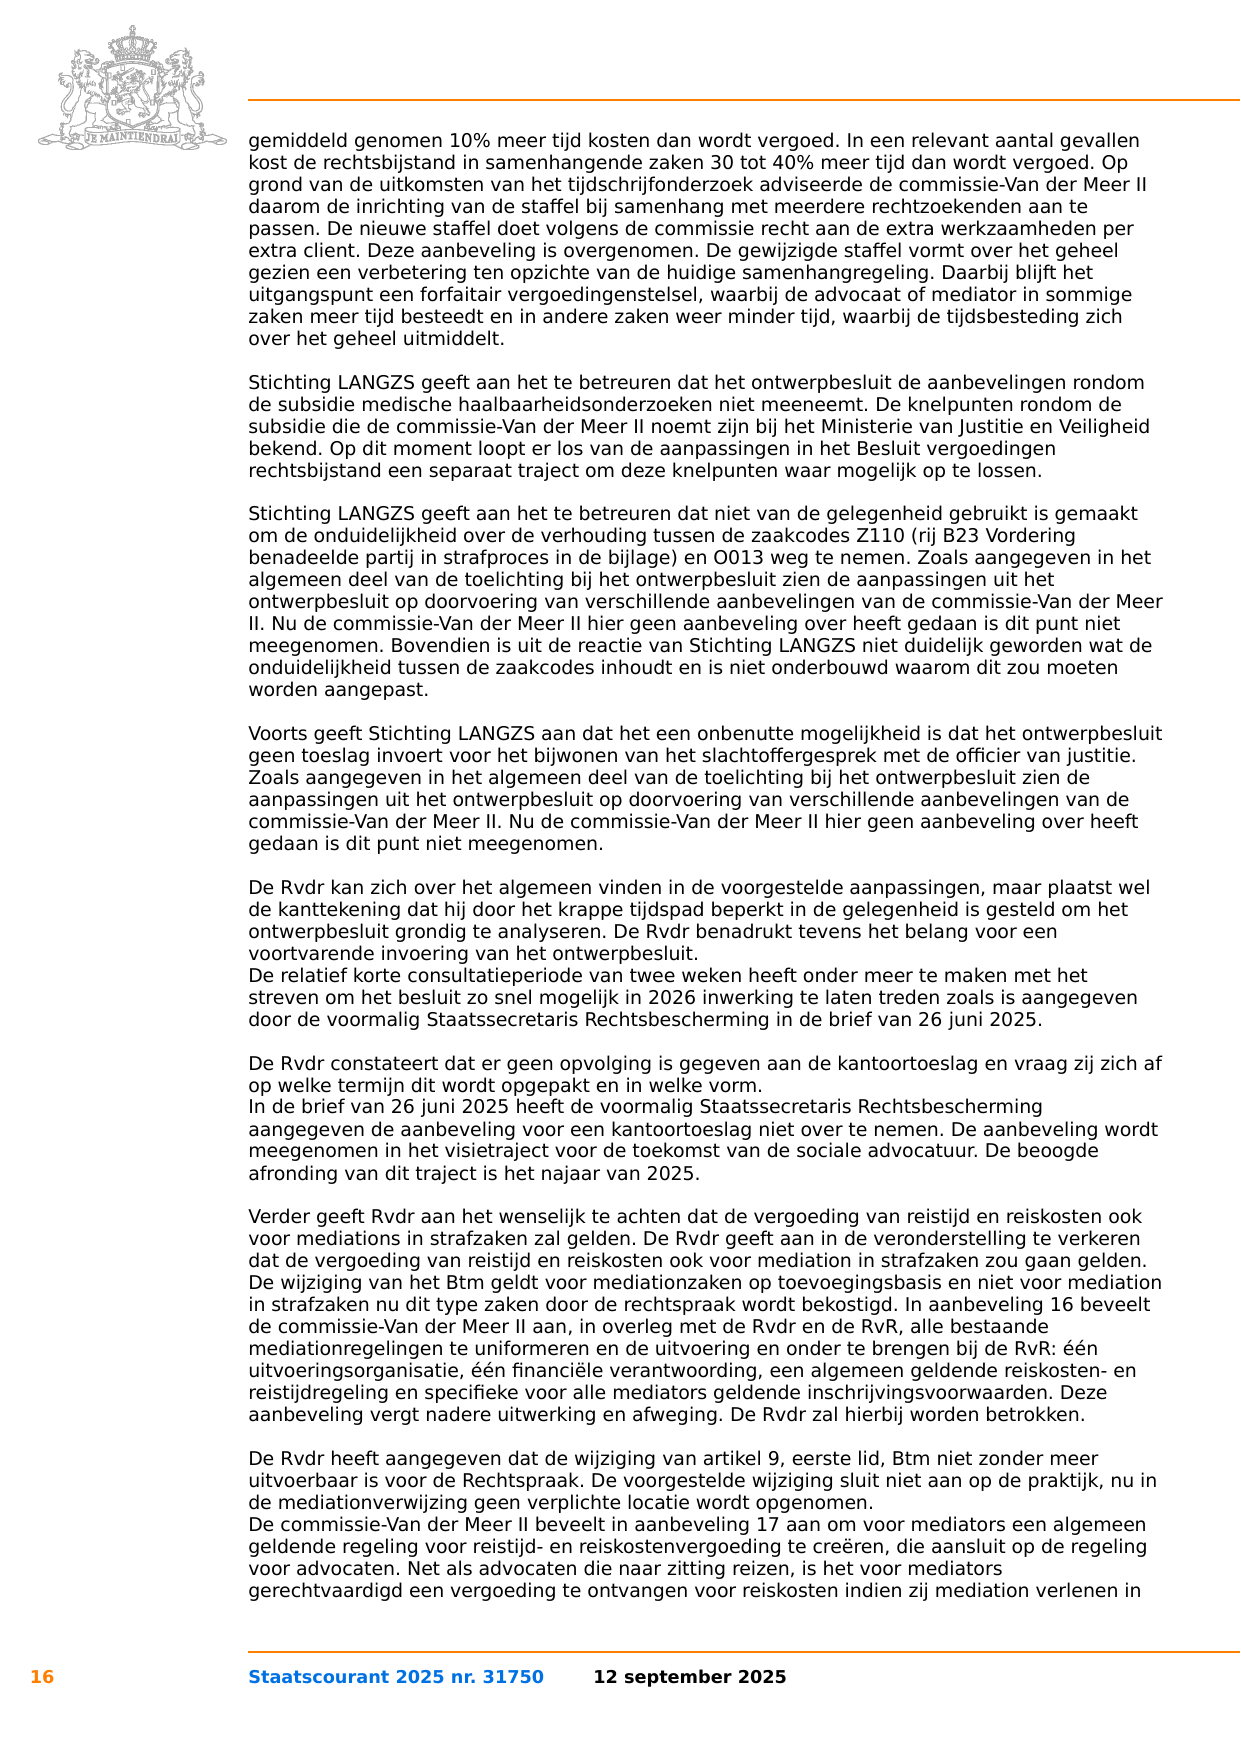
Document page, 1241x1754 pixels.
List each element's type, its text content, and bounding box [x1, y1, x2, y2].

text De relatief korte consultatieperiode van twee weken heeft onder meer te maken met het streven om het besluit zo snel mogelijk in 2026 inwerking te laten treden zoals is aangegeven door de voormalig Staatssecretaris Rechtsbescherming in de brief van 26 juni 2025. [248, 965, 1163, 1031]
text In de brief van 26 juni 2025 heeft de voormalig Staatssecretaris Rechtsbescherming aangegeven de aanbeveling voor een kantoortoeslag niet over te nemen. De aanbeveling wordt meegenomen in het visietraject voor de toekomst van de sociale advocatuur. De beoogde afronding van dit traject is het najaar van 2025. [248, 1096, 1163, 1184]
picture [38, 25, 227, 150]
text De Rvdr kan zich over het algemeen vinden in de voorgestelde aanpassingen, maar plaatst wel de kanttekening dat hij door het krappe tijdspad beperkt in de gelegenheid is gesteld om het ontwerpbesluit grondig te analyseren. De Rvdr benadrukt tevens het belang voor een voortvarende invoering van het ontwerpbesluit. [248, 877, 1163, 965]
text Verder geeft Rvdr aan het wenselijk te achten dat de vergoeding van reistijd en reiskosten ook voor mediations in strafzaken zal gelden. De Rvdr geeft aan in de veronderstelling te verkeren dat de vergoeding van reistijd en reiskosten ook voor mediation in strafzaken zou gaan gelden. [248, 1206, 1163, 1272]
text Stichting LANGZS geeft aan het te betreuren dat niet van de gelegenheid gebruikt is gemaakt om de onduidelijkheid over de verhouding tussen de zaakcodes Z110 (rij B23 Vordering benadeelde partij in strafproces in de bijlage) en O013 weg te nemen. Zoals aangegeven in het algemeen deel van de toelichting bij het ontwerpbesluit zien de aanpassingen uit het ontwerpbesluit op doorvoering van verschillende aanbevelingen van de commissie-Van der Meer II. Nu de commissie-Van der Meer II hier geen aanbeveling over heeft gedaan is dit punt niet meegenomen. Bovendien is uit de reactie van Stichting LANGZS niet duidelijk geworden wat de onduidelijkheid tussen de zaakcodes inhoudt en is niet onderbouwd waarom dit zou moeten worden aangepast. [248, 503, 1163, 701]
text Voorts geeft Stichting LANGZS aan dat het een onbenutte mogelijkheid is dat het ontwerpbesluit geen toeslag invoert voor het bijwonen van het slachtoffergesprek met de officier van justitie. Zoals aangegeven in het algemeen deel van de toelichting bij het ontwerpbesluit zien de aanpassingen uit het ontwerpbesluit op doorvoering van verschillende aanbevelingen van de commissie-Van der Meer II. Nu de commissie-Van der Meer II hier geen aanbeveling over heeft gedaan is dit punt niet meegenomen. [248, 723, 1163, 855]
text gemiddeld genomen 10% meer tijd kosten dan wordt vergoed. In een relevant aantal gevallen kost de rechtsbijstand in samenhangende zaken 30 tot 40% meer tijd dan wordt vergoed. Op grond van de uitkomsten van het tijdschrijfonderzoek adviseerde de commissie-Van der Meer II daarom de inrichting van de staffel bij samenhang met meerdere rechtzoekenden aan te passen. De nieuwe staffel doet volgens de commissie recht aan de extra werkzaamheden per extra client. Deze aanbeveling is overgenomen. De gewijzigde staffel vormt over het geheel gezien een verbetering ten opzichte van de huidige samenhangregeling. Daarbij blijft het uitgangspunt een forfaitair vergoedingenstelsel, waarbij de advocaat of mediator in sommige zaken meer tijd besteedt en in andere zaken weer minder tijd, waarbij de tijdsbesteding zich over het geheel uitmiddelt. [248, 130, 1163, 350]
text Stichting LANGZS geeft aan het te betreuren dat het ontwerpbesluit de aanbevelingen rondom de subsidie medische haalbaarheidsonderzoeken niet meeneemt. De knelpunten rondom de subsidie die de commissie-Van der Meer II noemt zijn bij het Ministerie van Justitie en Veiligheid bekend. Op dit moment loopt er los van de aanpassingen in het Besluit vergoedingen rechtsbijstand een separaat traject om deze knelpunten waar mogelijk op te lossen. [248, 372, 1163, 481]
text De Rvdr constateert dat er geen opvolging is gegeven aan de kantoortoeslag en vraag zij zich af op welke termijn dit wordt opgepakt en in welke vorm. [248, 1052, 1163, 1096]
text De commissie-Van der Meer II beveelt in aanbeveling 17 aan om voor mediators een algemeen geldende regeling voor reistijd- en reiskostenvergoeding te creëren, die aansluit op de regeling voor advocaten. Net als advocaten die naar zitting reizen, is het voor mediators gerechtvaardigd een vergoeding te ontvangen voor reiskosten indien zij mediation verlenen in [248, 1514, 1163, 1602]
text De wijziging van het Btm geldt voor mediationzaken op toevoegingsbasis en niet voor mediation in strafzaken nu dit type zaken door de rechtspraak wordt bekostigd. In aanbeveling 16 beveelt de commissie-Van der Meer II aan, in overleg met de Rvdr en de RvR, alle bestaande mediationregelingen te uniformeren en de uitvoering en onder te brengen bij de RvR: één uitvoeringsorganisatie, één financiële verantwoording, een algemeen geldende reiskosten- en reistijdregeling en specifieke voor alle mediators geldende inschrijvingsvoorwaarden. Deze aanbeveling vergt nadere uitwerking en afweging. De Rvdr zal hierbij worden betrokken. [248, 1272, 1163, 1426]
text De Rvdr heeft aangegeven dat de wijziging van artikel 9, eerste lid, Btm niet zonder meer uitvoerbaar is voor de Rechtspraak. De voorgestelde wijziging sluit niet aan op de praktijk, nu in de mediationverwijzing geen verplichte locatie wordt opgenomen. [248, 1448, 1163, 1514]
